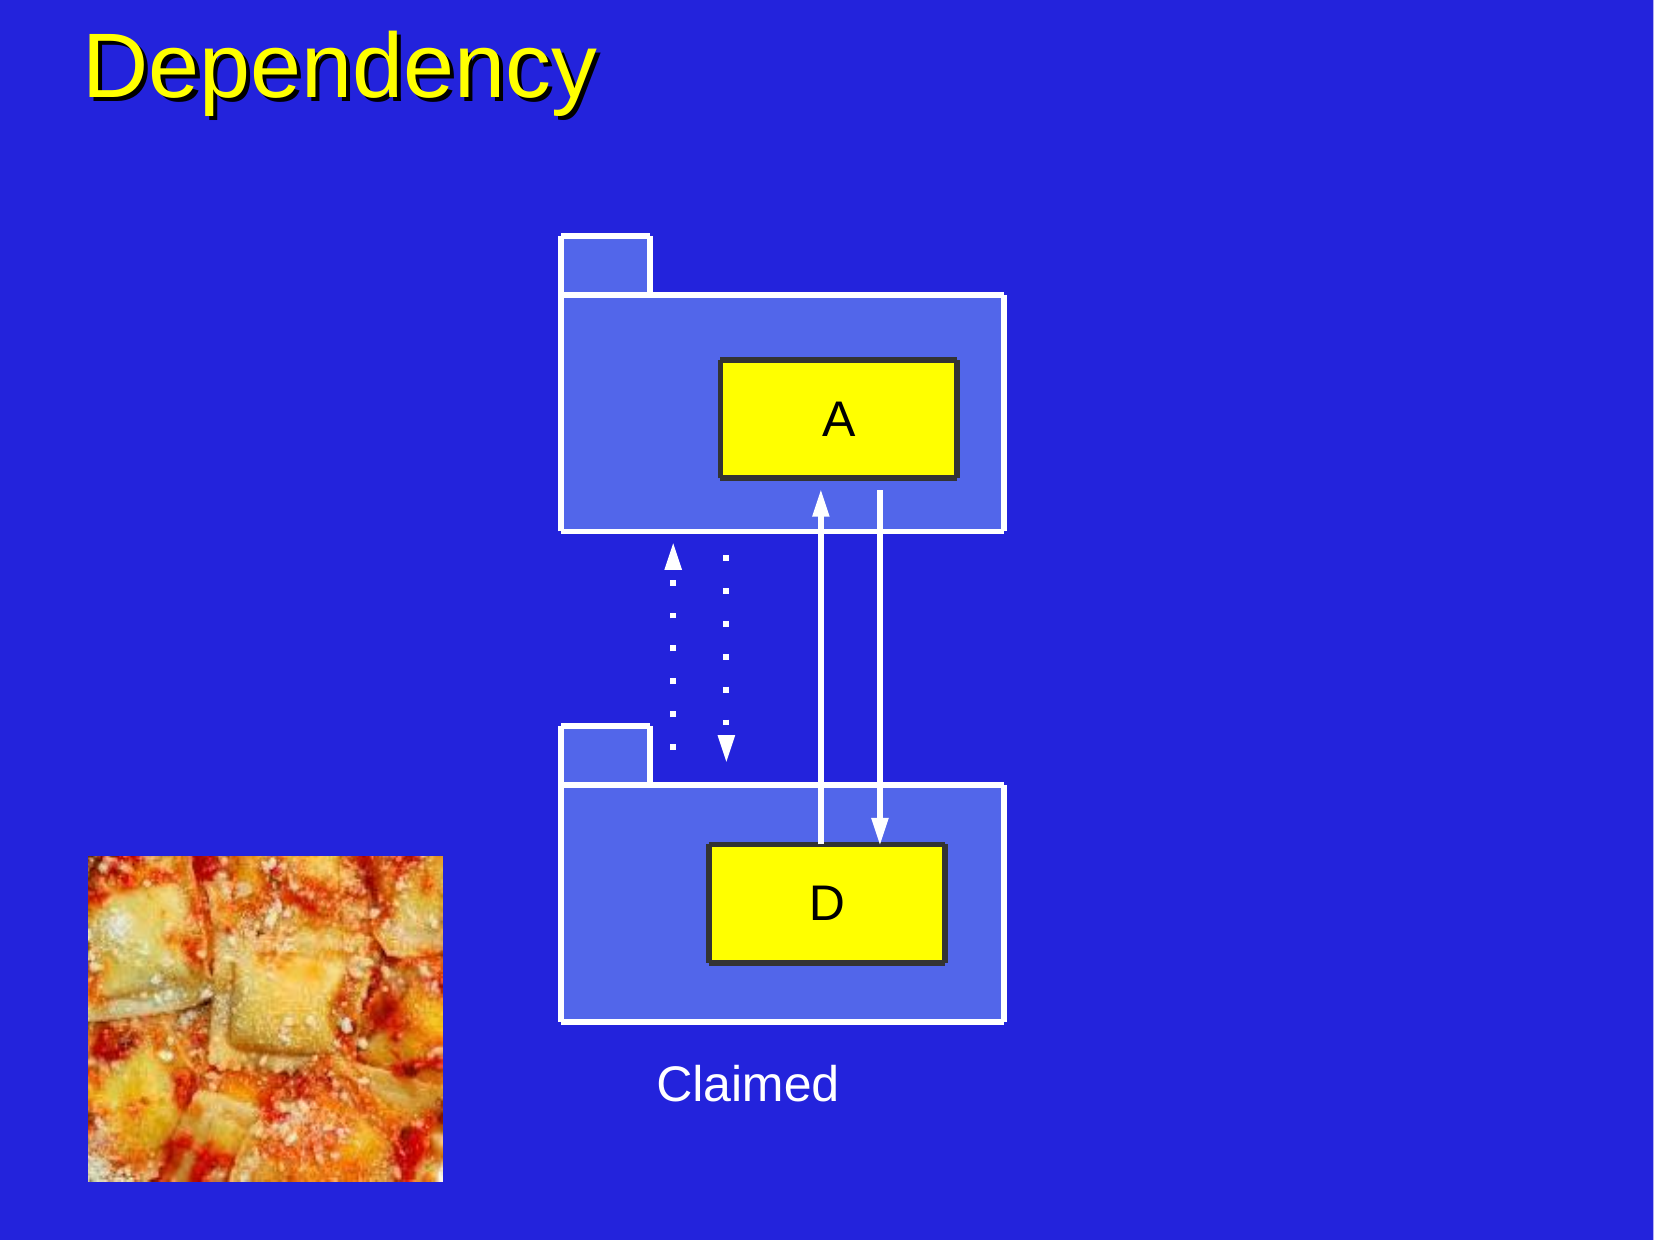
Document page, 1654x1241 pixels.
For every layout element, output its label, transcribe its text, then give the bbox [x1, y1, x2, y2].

text_box A [720, 360, 957, 479]
text_box D [708, 844, 945, 963]
text_box [824, 785, 879, 844]
text_box Claimed [641, 1049, 855, 1122]
picture [88, 856, 443, 1182]
title Dependency [82, 2, 1571, 130]
text_box [561, 236, 1004, 532]
text_box [561, 726, 1004, 1022]
